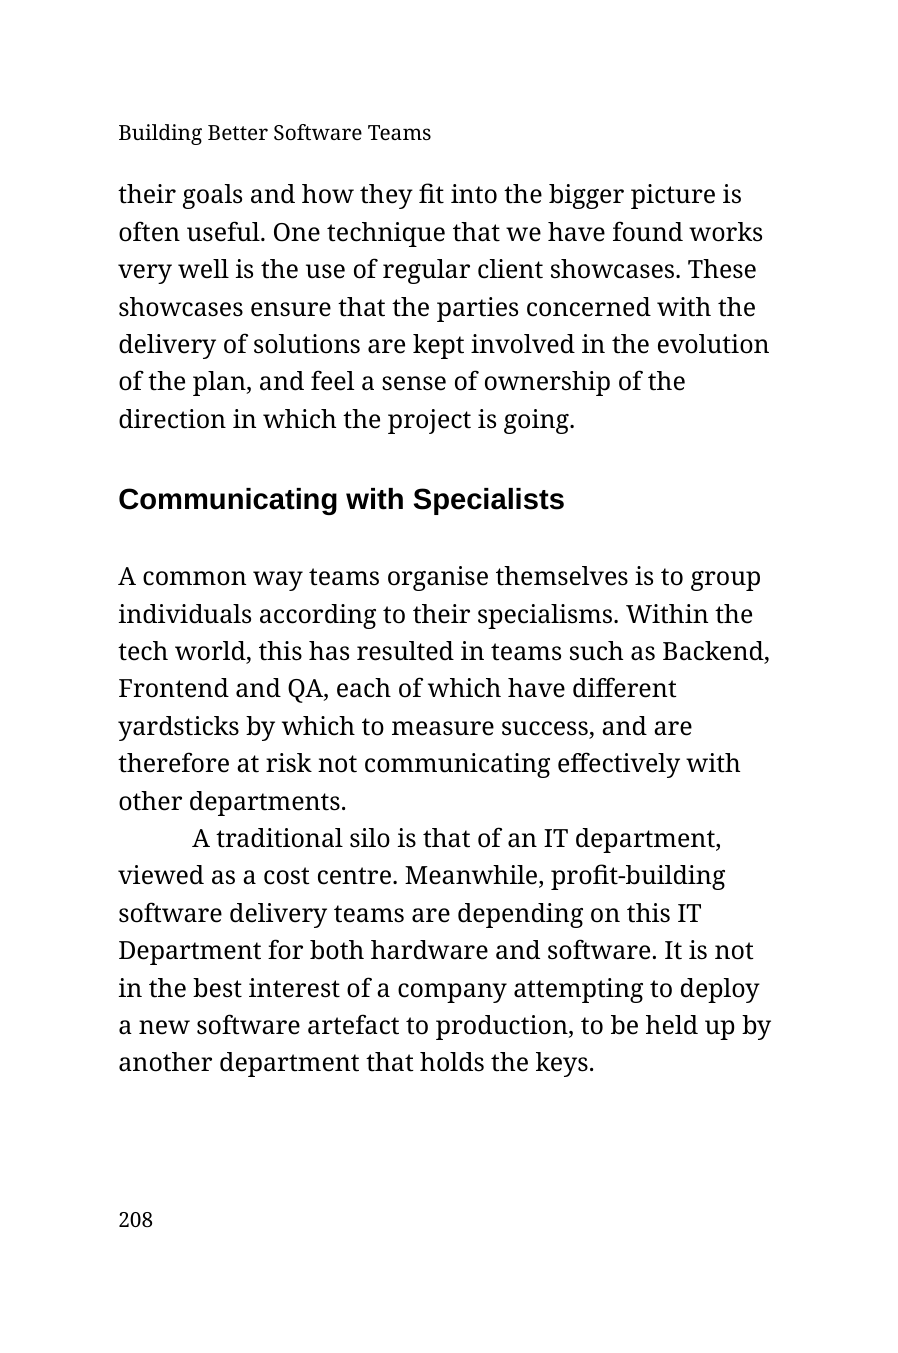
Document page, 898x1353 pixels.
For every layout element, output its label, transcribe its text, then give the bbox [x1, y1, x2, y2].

text A common way teams organise themselves is to group individuals according to their specialisms. Within the tech world, this has resulted in teams such as Backend, Frontend and QA, each of which have different yardsticks by which to measure success, and are therefore at risk not communicating effectively with other departments. [118, 559, 779, 817]
subtitle Communicating with Specialists [118, 482, 779, 516]
text A traditional silo is that of an IT department, viewed as a cost centre. Meanwhile, profit-building software delivery teams are depending on this IT Department for both hardware and software. It is not in the best interest of a company attempting to deploy a new software artefact to production, to be held up by another department that holds the keys. [118, 821, 779, 1079]
text their goals and how they fit into the bigger picture is often useful. One technique that we have found works very well is the use of regular client showcases. These showcases ensure that the parties concerned with the delivery of solutions are kept involved in the evolution of the plan, and feel a sense of ownership of the direction in which the project is going. [118, 177, 779, 436]
